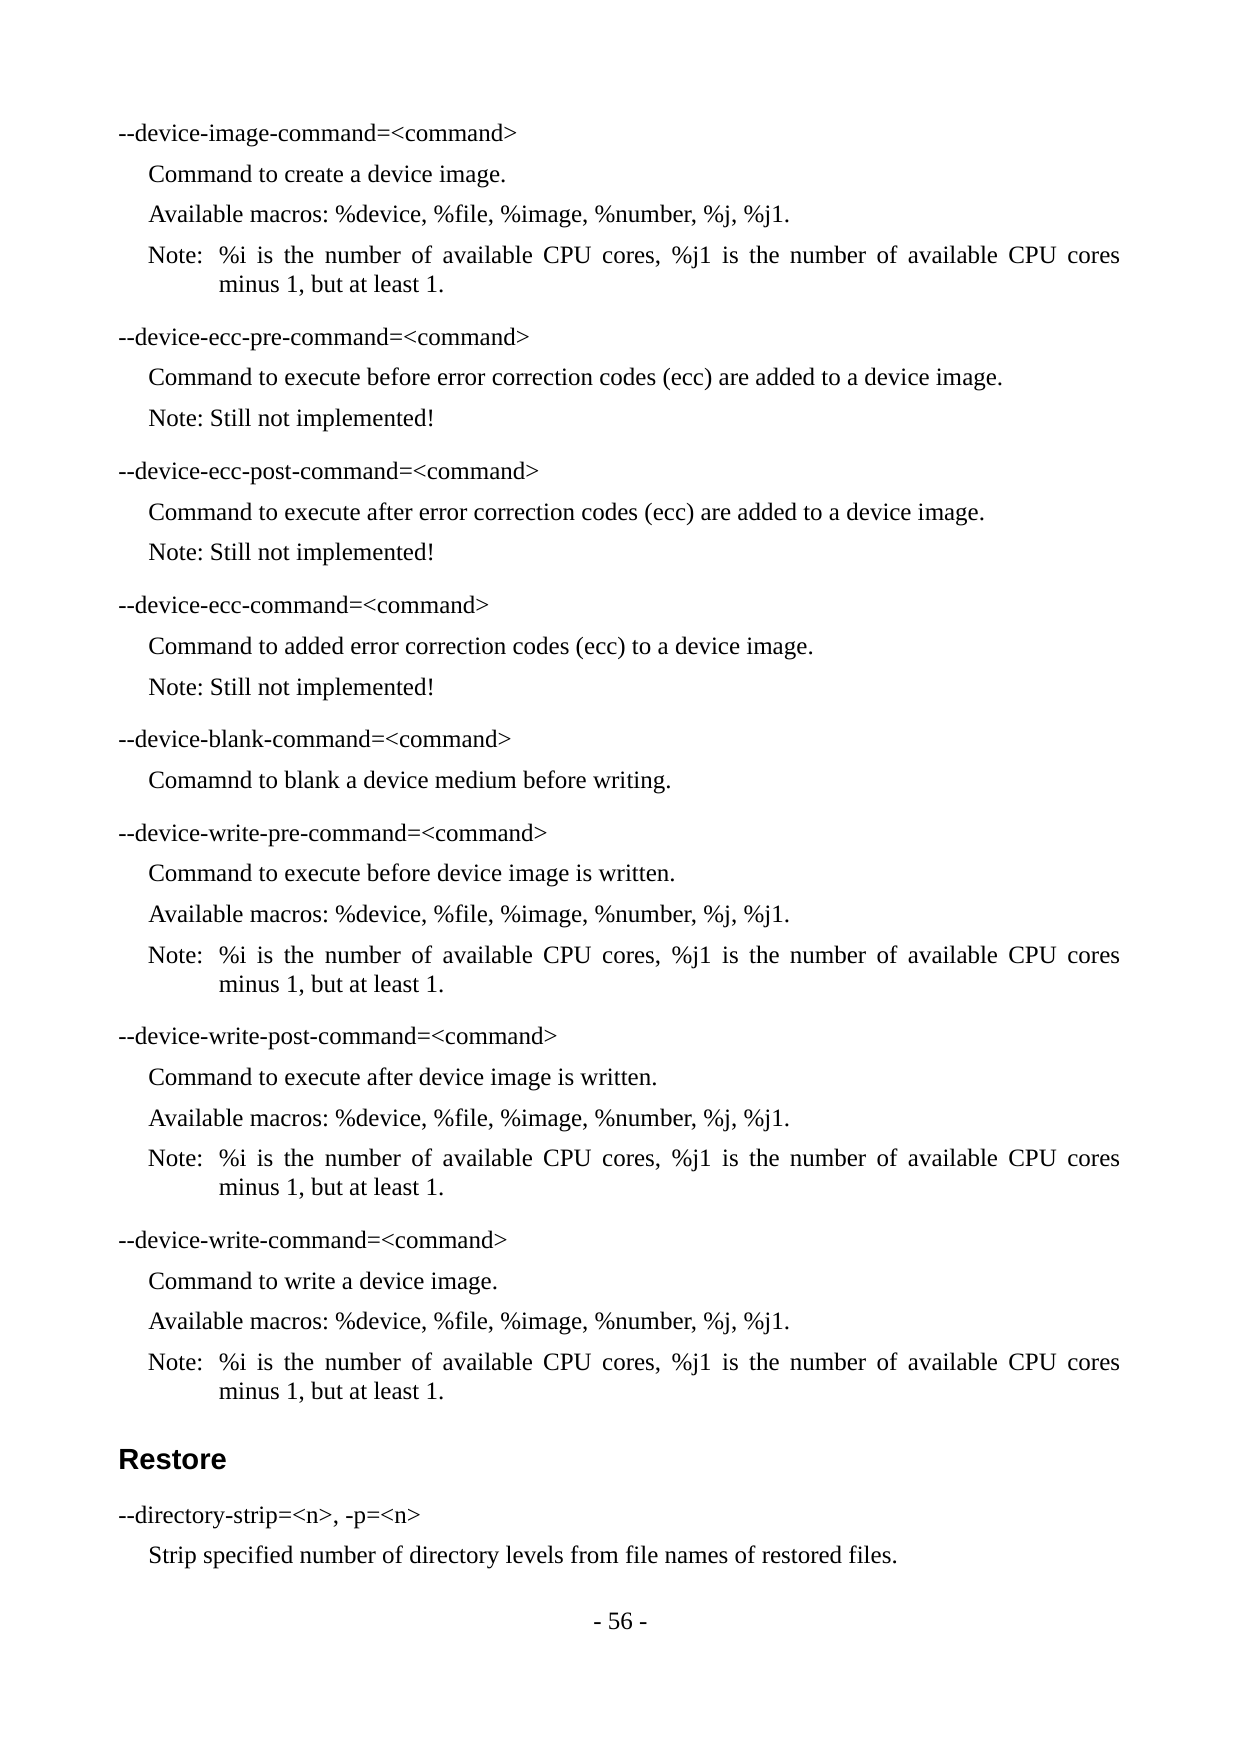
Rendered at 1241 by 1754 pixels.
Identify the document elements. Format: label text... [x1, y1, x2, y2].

text Command to execute after error correction codes (ecc) are added to a device image. [148, 497, 1122, 525]
text Available macros: %device, %file, %image, %number, %j, %j1. [148, 899, 1122, 928]
title --device-ecc-command=<command> [118, 590, 1122, 619]
text Note: Still not implemented! [148, 403, 1122, 432]
text Note: Still not implemented! [148, 537, 1122, 566]
text Command to execute after device image is written. [148, 1062, 1122, 1091]
text Available macros: %device, %file, %image, %number, %j, %j1. [148, 1306, 1122, 1335]
text Command to added error correction codes (ecc) to a device image. [148, 631, 1122, 659]
title --device-write-pre-command=<command> [118, 818, 1122, 846]
text Command to create a device image. [148, 159, 1122, 188]
text Note: %i is the number of available CPU cores, %j1 is the number of available CPU cores minus 1, but at least 1. [148, 1143, 1122, 1201]
text Note: %i is the number of available CPU cores, %j1 is the number of available CPU cores minus 1, but at least 1. [148, 240, 1122, 298]
text Note: %i is the number of available CPU cores, %j1 is the number of available CPU cores minus 1, but at least 1. [148, 1347, 1122, 1405]
text Strip specified number of directory levels from file names of restored files. [148, 1540, 1122, 1569]
title --device-write-post-command=<command> [118, 1021, 1122, 1050]
text Note: Still not implemented! [148, 672, 1122, 700]
title --device-blank-command=<command> [118, 724, 1122, 753]
text Command to write a device image. [148, 1266, 1122, 1294]
text Available macros: %device, %file, %image, %number, %j, %j1. [148, 199, 1122, 228]
text Command to execute before error correction codes (ecc) are added to a device image. [148, 362, 1122, 391]
title --device-write-command=<command> [118, 1225, 1122, 1254]
text Note: %i is the number of available CPU cores, %j1 is the number of available CPU cores minus 1, but at least 1. [148, 940, 1122, 997]
text Available macros: %device, %file, %image, %number, %j, %j1. [148, 1103, 1122, 1132]
title --device-image-command=<command> [118, 118, 1122, 147]
title --device-ecc-post-command=<command> [118, 456, 1122, 485]
title --device-ecc-pre-command=<command> [118, 322, 1122, 351]
text Command to execute before device image is written. [148, 858, 1122, 887]
title --directory-strip=<n>, -p=<n> [118, 1500, 1122, 1528]
text Comamnd to blank a device medium before writing. [148, 765, 1122, 794]
subtitle Restore [118, 1442, 1122, 1475]
